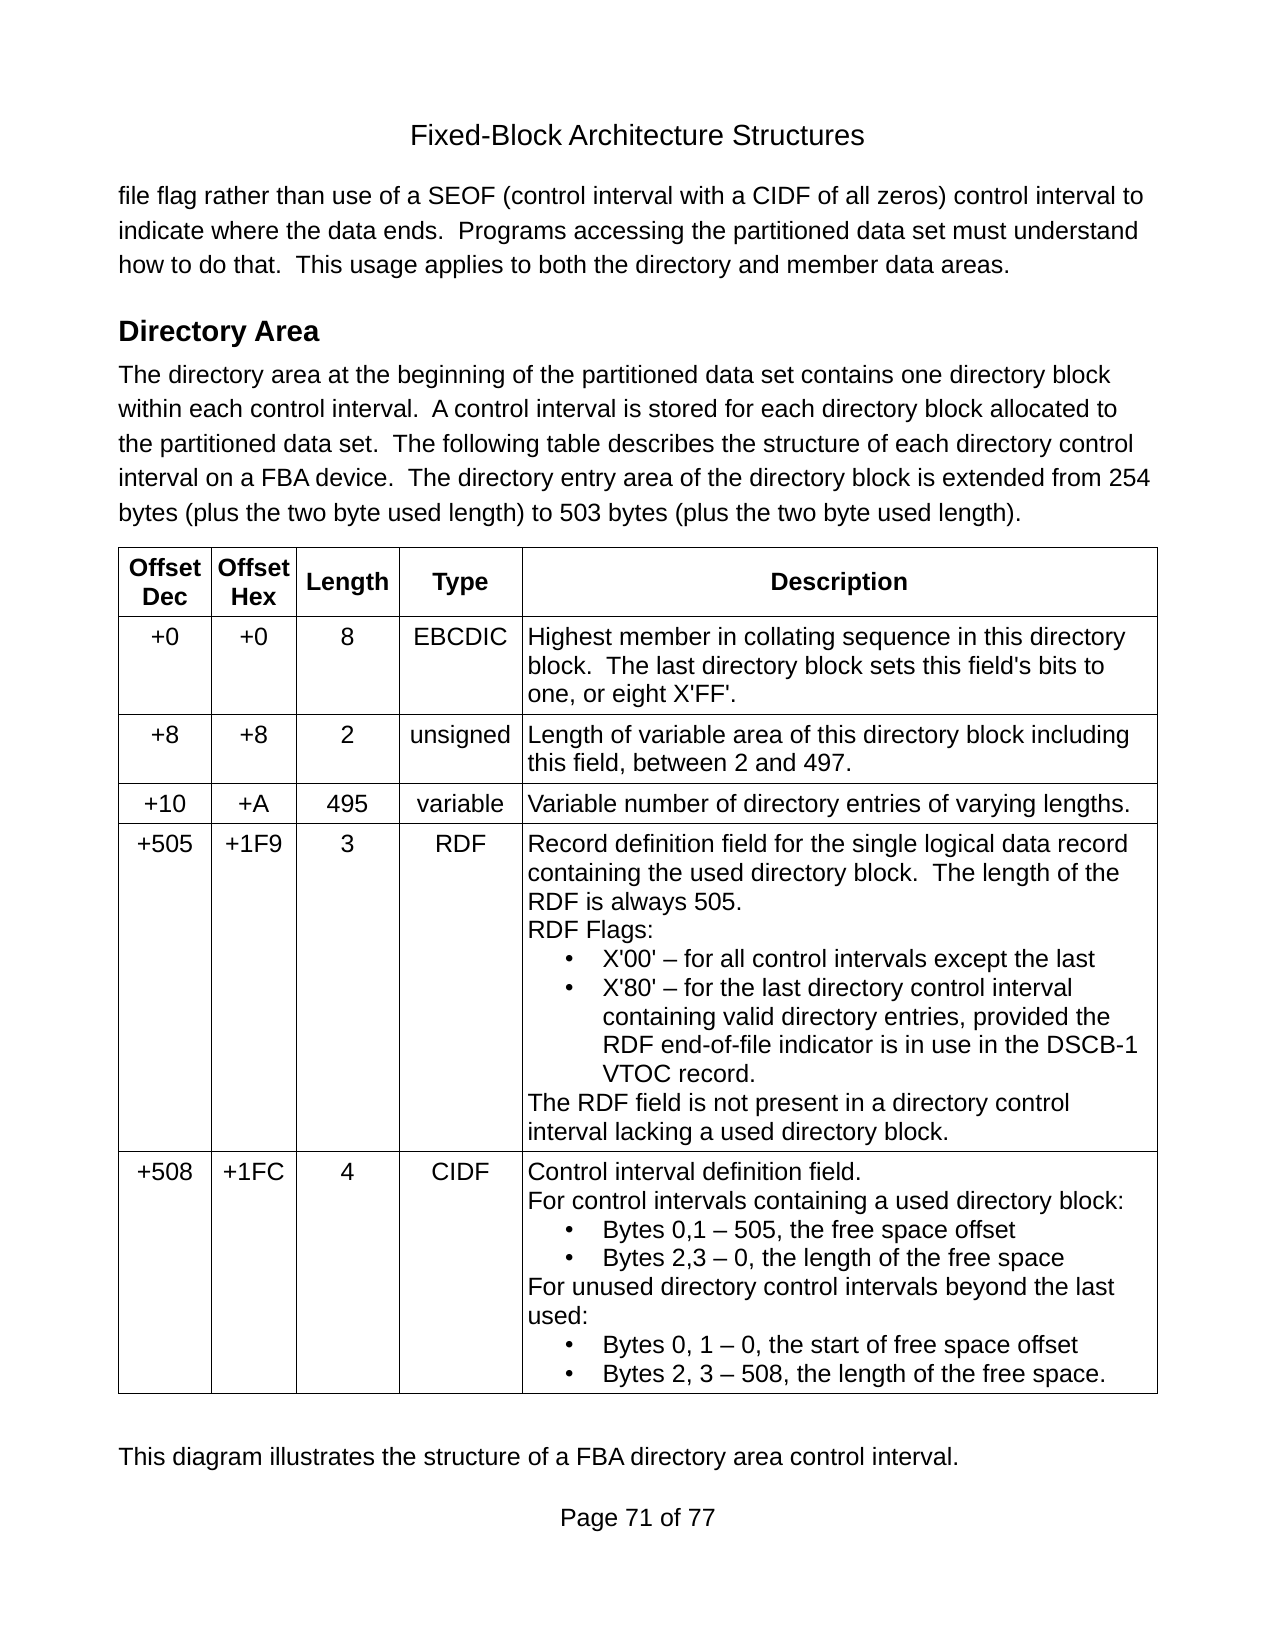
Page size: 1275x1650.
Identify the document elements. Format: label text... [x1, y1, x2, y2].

table_cell Highest member in collating sequence in this directory block. The last directory block sets this field's bits to one, or eight X'FF'. [523, 617, 1157, 714]
text file flag rather than use of a SEOF (control interval with a CIDF of all zeros) control interval to indicate where the data ends. Programs accessing the partitioned data set must understand how to do that. This usage applies to both the directory and member data areas. [118, 181, 1157, 279]
subtitle Directory Area [118, 314, 1157, 347]
table_cell unsigned [400, 715, 522, 783]
table_header Type [400, 548, 522, 616]
table_cell +8 [119, 715, 211, 783]
table_cell +A [212, 784, 296, 823]
table_cell CIDF [400, 1152, 522, 1393]
table_cell +508 [119, 1152, 211, 1393]
table_cell +0 [119, 617, 211, 714]
table_cell 8 [297, 617, 399, 714]
table_cell +505 [119, 824, 211, 1151]
table_cell Control interval definition field. For control intervals containing a used directory block: Bytes 0,1 – 505, the free space offset Bytes 2,3 – 0, the length of the free space For unused directory control intervals beyond the last used: Bytes 0, 1 – 0, the start of free space offset Bytes 2, 3 – 508, the length of the free space. [523, 1152, 1157, 1393]
table_cell Record definition field for the single logical data record containing the used directory block. The length of the RDF is always 505. RDF Flags: X'00' – for all control intervals except the last X'80' – for the last directory control interval containing valid directory entries, provided the RDF end-of-file indicator is in use in the DSCB-1 VTOC record. The RDF field is not present in a directory control interval lacking a used directory block. [523, 824, 1157, 1151]
table_cell +0 [212, 617, 296, 714]
table_cell 2 [297, 715, 399, 783]
table_cell 3 [297, 824, 399, 1151]
table_cell EBCDIC [400, 617, 522, 714]
text The directory area at the beginning of the partitioned data set contains one directory block within each control interval. A control interval is stored for each directory block allocated to the partitioned data set. The following table describes the structure of each directory control interval on a FBA device. The directory entry area of the directory block is extended from 254 bytes (plus the two byte used length) to 503 bytes (plus the two byte used length). [118, 360, 1157, 527]
table_cell variable [400, 784, 522, 823]
table_cell 495 [297, 784, 399, 823]
table_header Offset Dec [119, 548, 211, 616]
table_header Description [523, 548, 1157, 616]
table_cell +10 [119, 784, 211, 823]
table_cell RDF [400, 824, 522, 1151]
table_cell +1F9 [212, 824, 296, 1151]
table_header Length [297, 548, 399, 616]
table_cell +1FC [212, 1152, 296, 1393]
text This diagram illustrates the structure of a FBA directory area control interval. [118, 1442, 1157, 1471]
table_cell Variable number of directory entries of varying lengths. [523, 784, 1157, 823]
table_cell +8 [212, 715, 296, 783]
table_header Offset Hex [212, 548, 296, 616]
table_cell Length of variable area of this directory block including this field, between 2 and 497. [523, 715, 1157, 783]
table_cell 4 [297, 1152, 399, 1393]
